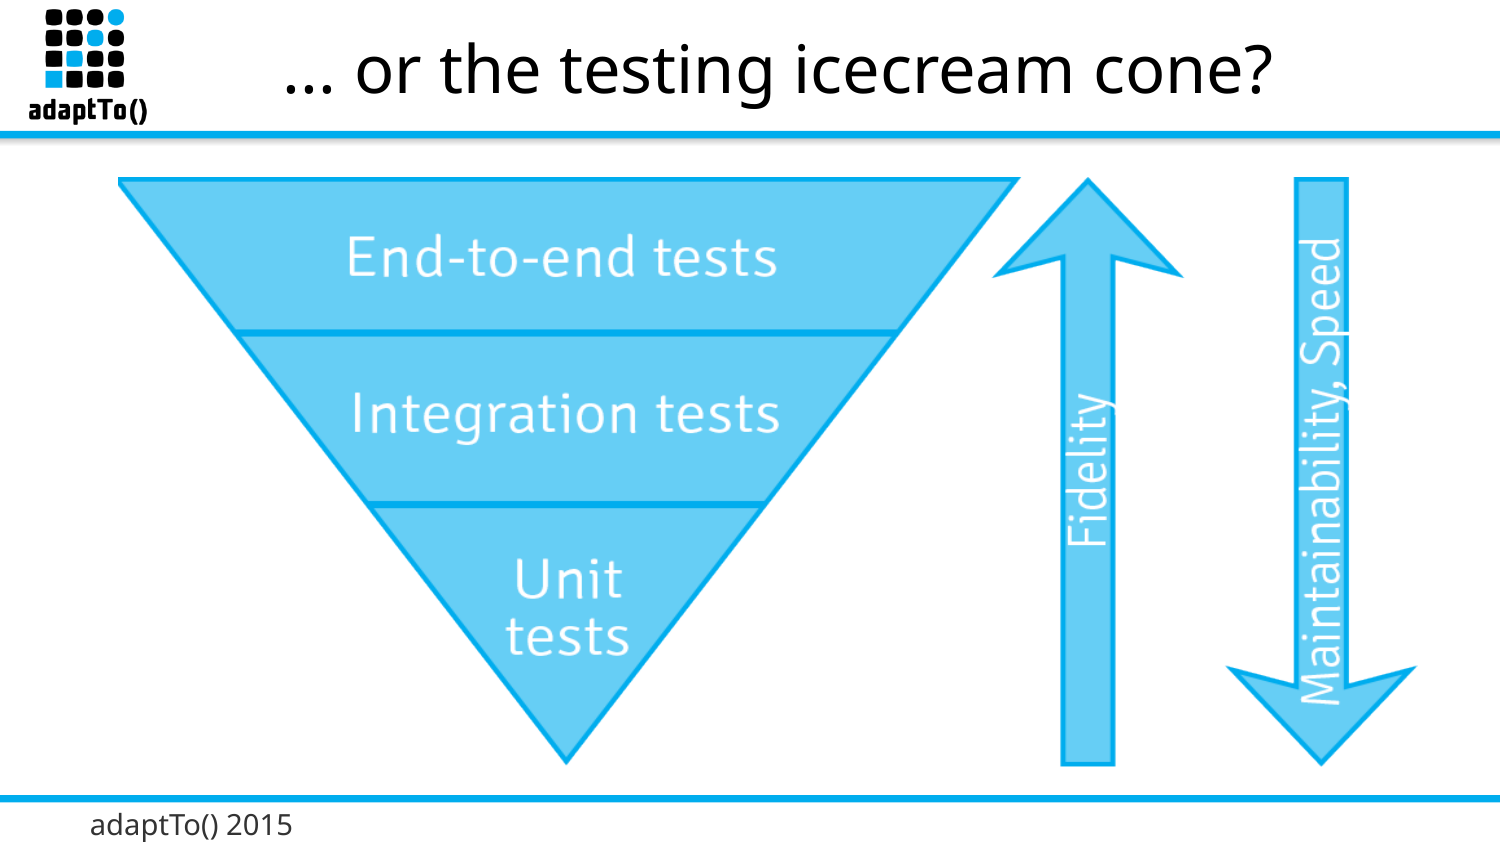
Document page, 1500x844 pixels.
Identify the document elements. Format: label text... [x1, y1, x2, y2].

picture [123, 182, 1009, 329]
picture [27, 6, 148, 126]
picture [243, 337, 890, 500]
title ... or the testing icecream cone? [150, 15, 1425, 121]
picture [376, 509, 757, 756]
picture [118, 177, 1418, 768]
